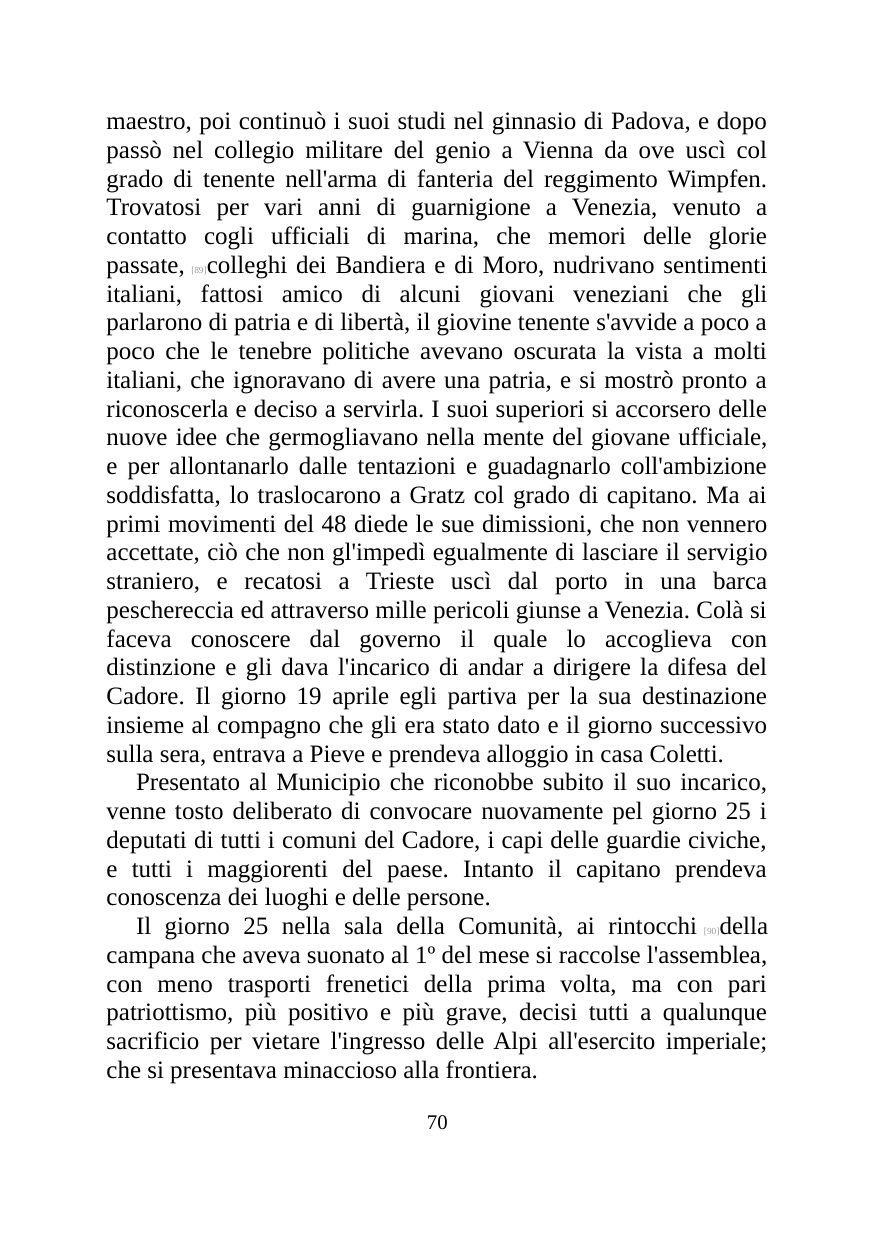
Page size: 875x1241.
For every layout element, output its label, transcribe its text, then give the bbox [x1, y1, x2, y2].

text maestro, poi continuò i suoi studi nel ginnasio di Padova, e dopo passò nel collegio militare del genio a Vienna da ove uscì col grado di tenente nell'arma di fanteria del reggimento Wimpfen. Trovatosi per vari anni di guarnigione a Venezia, venuto a contatto cogli ufficiali di marina, che memori delle glorie passate, [89]colleghi dei Bandiera e di Moro, nudrivano sentimenti italiani, fattosi amico di alcuni giovani veneziani che gli parlarono di patria e di libertà, il giovine tenente s'avvide a poco a poco che le tenebre politiche avevano oscurata la vista a molti italiani, che ignoravano di avere una patria, e si mostrò pronto a riconoscerla e deciso a servirla. I suoi superiori si accorsero delle nuove idee che germogliavano nella mente del giovane ufficiale, e per allontanarlo dalle tentazioni e guadagnarlo coll'ambizione soddisfatta, lo traslocarono a Gratz col grado di capitano. Ma ai primi movimenti del 48 diede le sue dimissioni, che non vennero accettate, ciò che non gl'impedì egualmente di lasciare il servigio straniero, e recatosi a Trieste uscì dal porto in una barca peschereccia ed attraverso mille pericoli giunse a Venezia. Colà si faceva conoscere dal governo il quale lo accoglieva con distinzione e gli dava l'incarico di andar a dirigere la difesa del Cadore. Il giorno 19 aprile egli partiva per la sua destinazione insieme al compagno che gli era stato dato e il giorno successivo sulla sera, entrava a Pieve e prendeva alloggio in casa Coletti. [106, 106, 768, 767]
text Il giorno 25 nella sala della Comunità, ai rintocchi [90]della campana che aveva suonato al 1º del mese si raccolse l'assemblea, con meno trasporti frenetici della prima volta, ma con pari patriottismo, più positivo e più grave, decisi tutti a qualunque sacrificio per vietare l'ingresso delle Alpi all'esercito imperiale; che si presentava minaccioso alla frontiera. [106, 911, 768, 1084]
text Presentato al Municipio che riconobbe subito il suo incarico, venne tosto deliberato di convocare nuovamente pel giorno 25 i deputati di tutti i comuni del Cadore, i capi delle guardie civiche, e tutti i maggiorenti del paese. Intanto il capitano prendeva conoscenza dei luoghi e delle persone. [106, 767, 768, 911]
